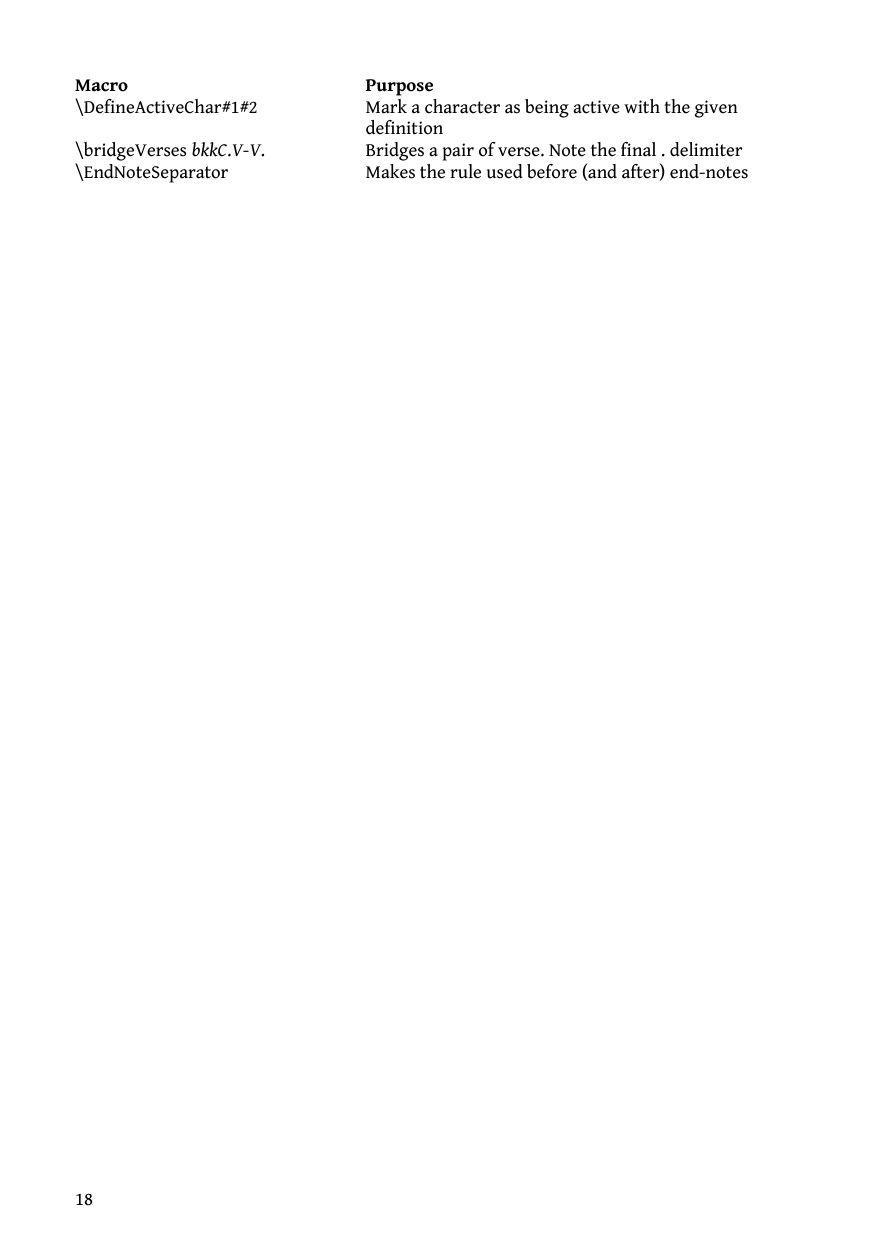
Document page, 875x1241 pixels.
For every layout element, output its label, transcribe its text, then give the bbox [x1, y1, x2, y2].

table_header Macro [75, 75, 365, 97]
table_cell Bridges a pair of verse. Note the final . delimiter [365, 140, 796, 162]
table_cell \bridgeVerses bkkC.V-V. [75, 140, 365, 162]
table_cell \EndNoteSeparator [75, 162, 365, 183]
table_cell Makes the rule used before (and after) end-notes [365, 162, 796, 183]
table_header Purpose [365, 75, 796, 97]
table_cell \DefineActiveChar#1#2 [75, 97, 365, 140]
table_cell Mark a character as being active with the given definition [365, 97, 796, 140]
